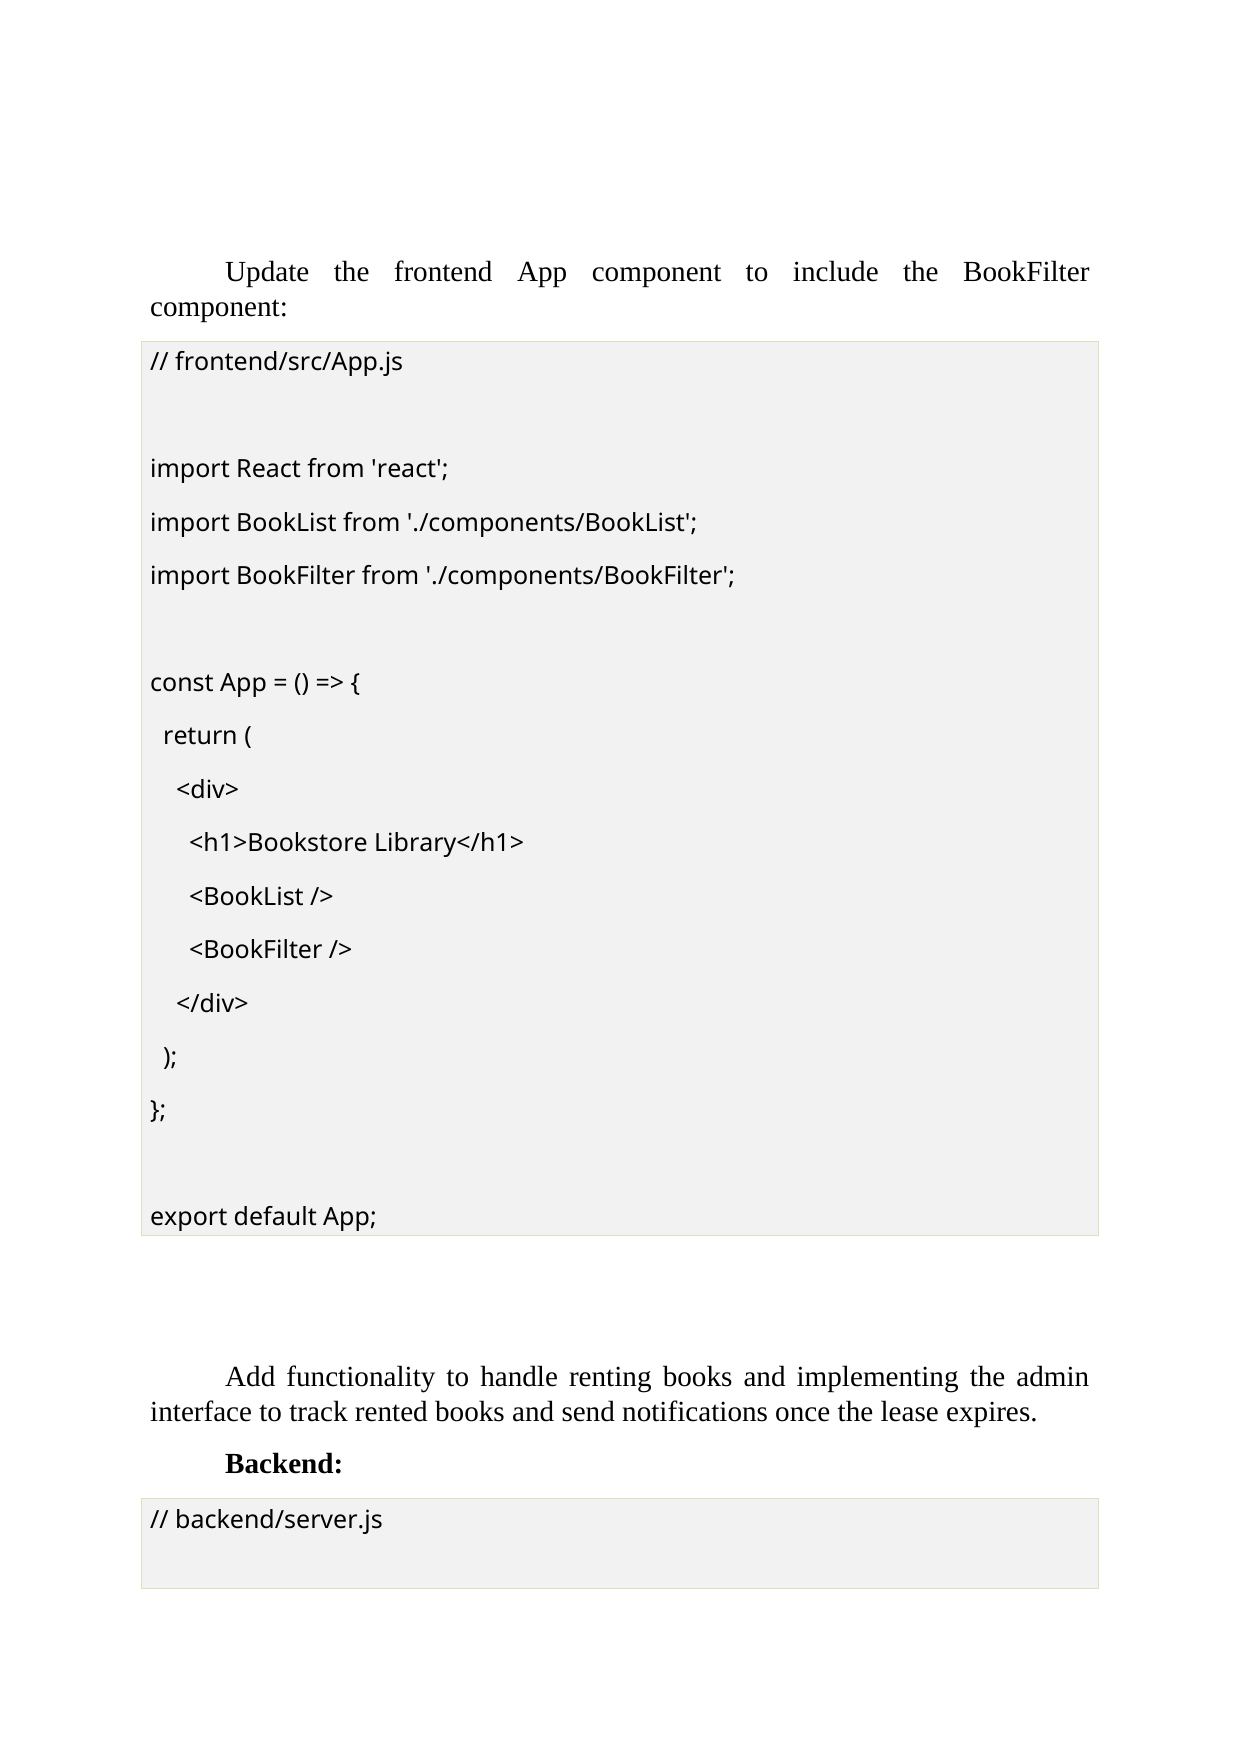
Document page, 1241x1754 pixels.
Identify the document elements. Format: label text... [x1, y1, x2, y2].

text Backend: [150, 1446, 1090, 1480]
text import BookFilter from './components/BookFilter'; [142, 554, 1098, 592]
text import BookList from './components/BookList'; [142, 501, 1098, 538]
text Update the frontend App component to include the BookFilter component: [150, 254, 1090, 322]
text ); [142, 1036, 1098, 1073]
text import React from 'react'; [142, 448, 1098, 485]
text }; [142, 1089, 1098, 1126]
text <BookList /> [142, 875, 1098, 912]
text export default App; [142, 1196, 1098, 1235]
text // frontend/src/App.js [142, 342, 1098, 378]
text return ( [142, 715, 1098, 752]
text // backend/server.js [142, 1499, 1098, 1535]
text <h1>Bookstore Library</h1> [142, 822, 1098, 859]
text Add functionality to handle renting books and implementing the admin interface to track rented books and send notifications once the lease expires. [150, 1359, 1090, 1428]
text <BookFilter /> [142, 929, 1098, 966]
text <div> [142, 768, 1098, 806]
text const App = () => { [142, 661, 1098, 699]
text </div> [142, 982, 1098, 1019]
